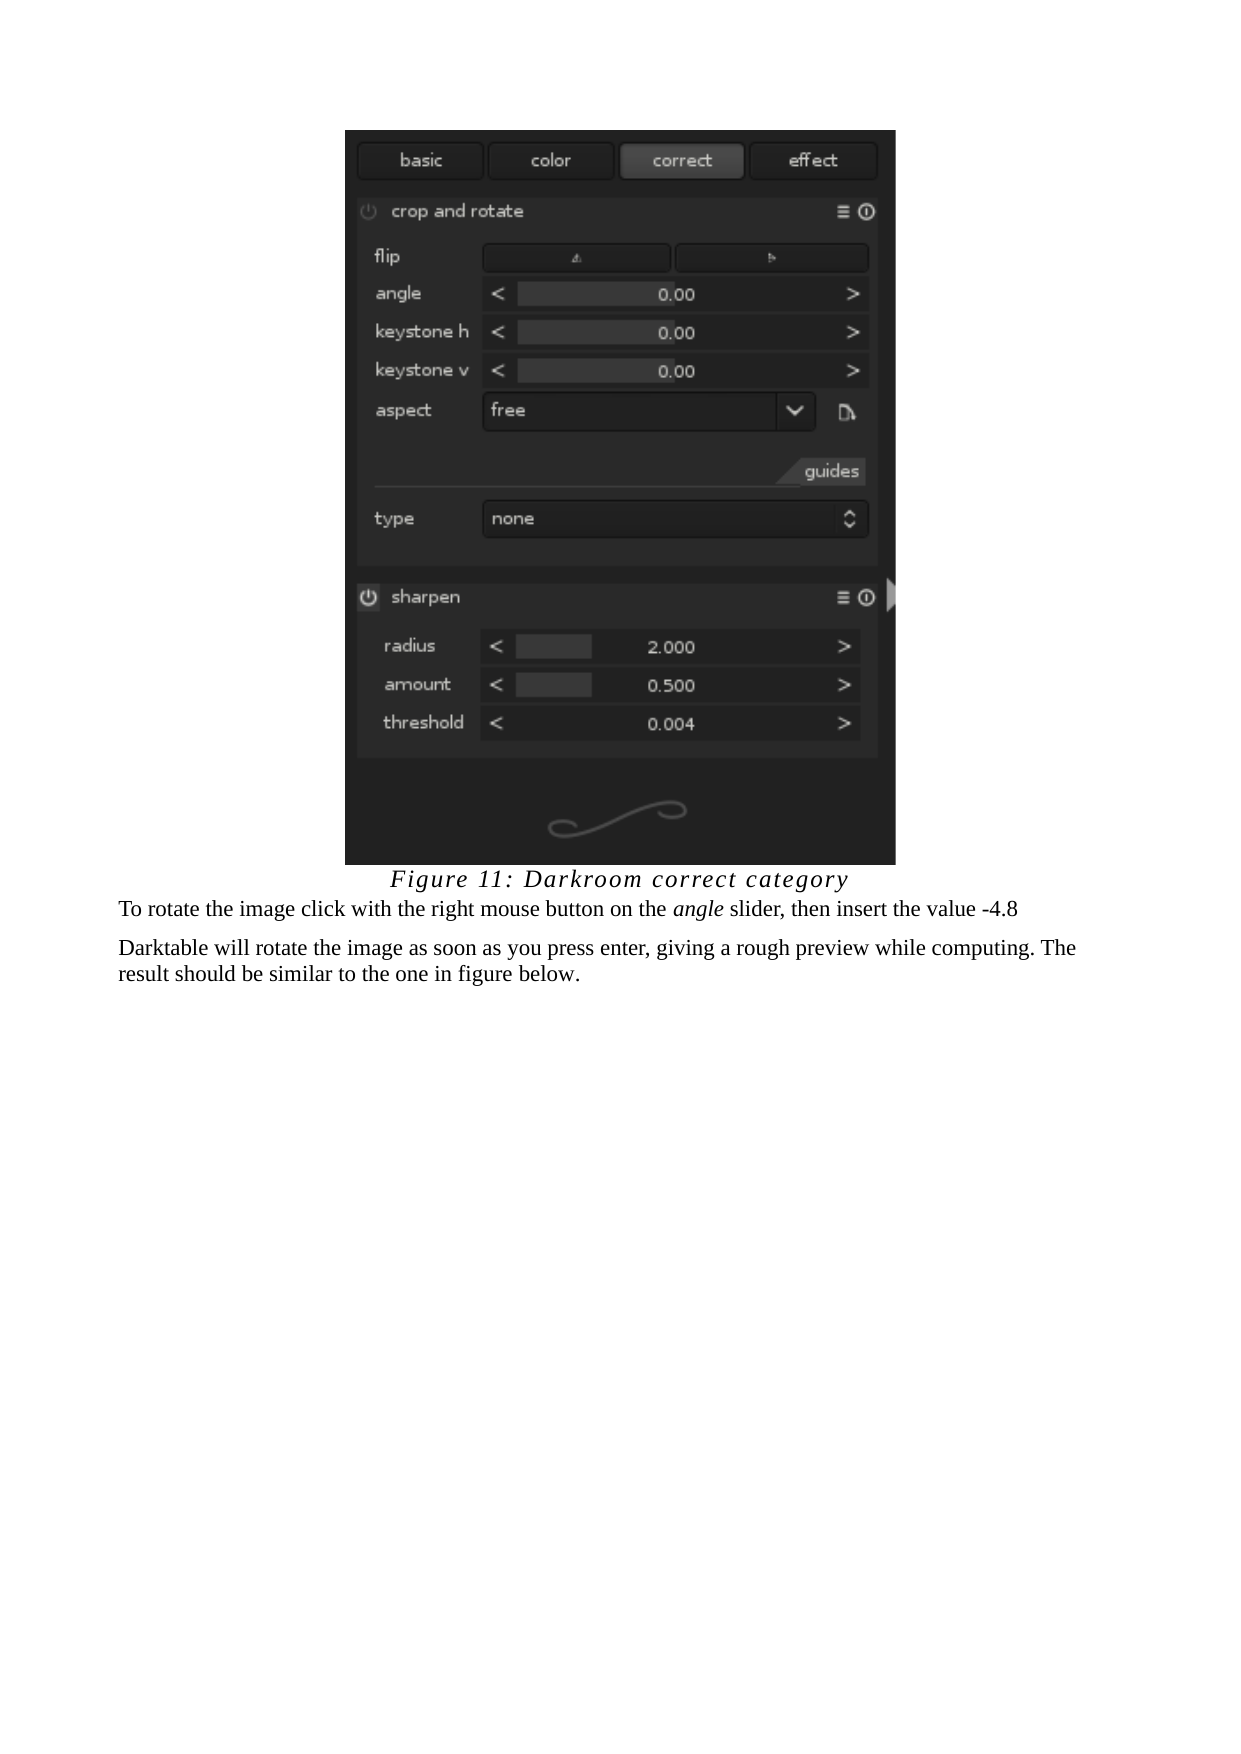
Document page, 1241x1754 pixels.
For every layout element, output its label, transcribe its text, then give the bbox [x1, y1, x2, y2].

text Figure 11: Darkroom correct category [345, 865, 895, 893]
picture [345, 130, 896, 865]
text Darktable will rotate the image as soon as you press enter, giving a rough preview while computing. The result should be similar to the one in figure below. [118, 934, 1122, 987]
text To rotate the image click with the right mouse button on the angle slider, then insert the value -4.8 [118, 895, 1122, 922]
